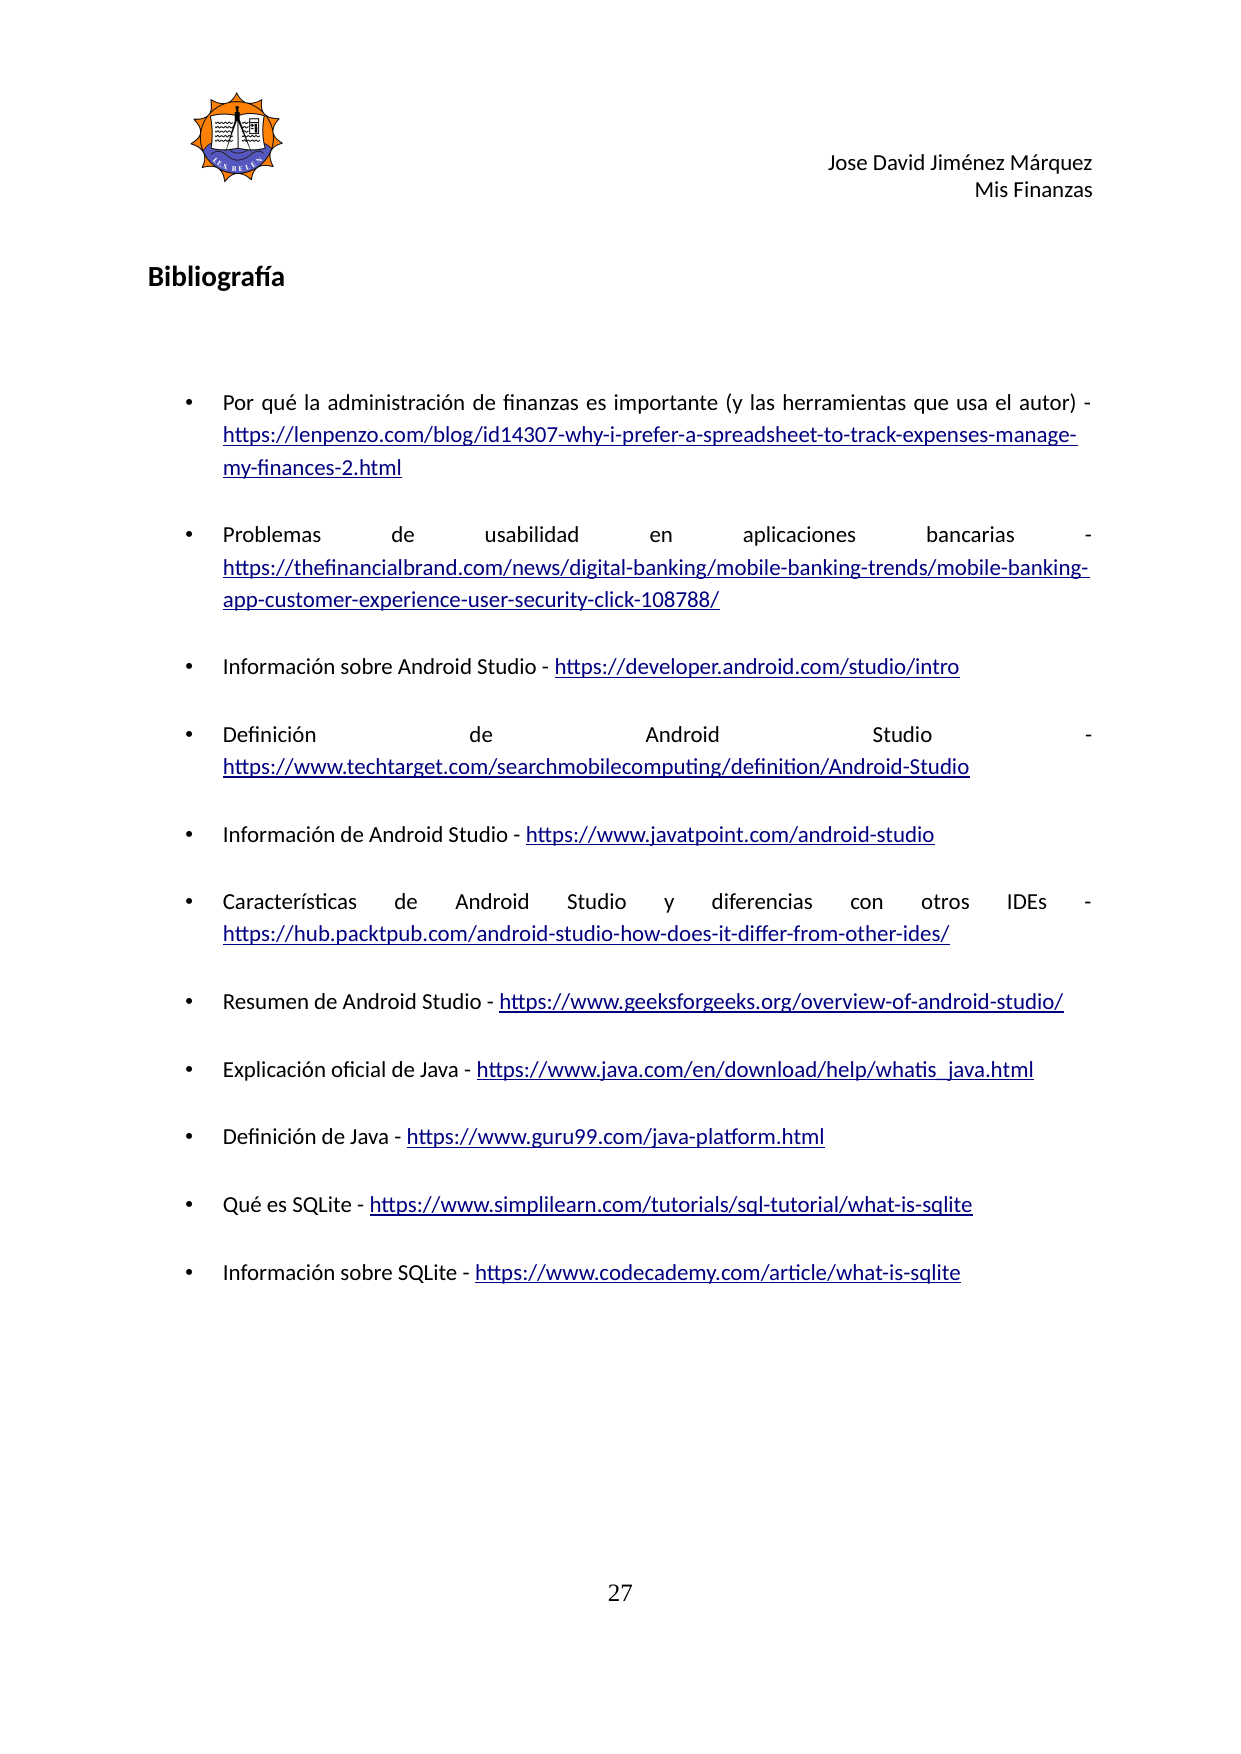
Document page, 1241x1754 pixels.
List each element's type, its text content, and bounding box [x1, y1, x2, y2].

list Qué es SQLite - https://www.simplilearn.com/tutorials/sql-tutorial/what-is-sqlite [185, 1190, 1093, 1218]
picture [181, 88, 294, 189]
list Información sobre Android Studio - https://developer.android.com/studio/intro [185, 652, 1093, 680]
list Características de Android Studio y diferencias con otros IDEs - https://hub.packtpub.com/android-studio-how-does-it-differ-from-other-ides/ [185, 887, 1093, 948]
list Definición de Android Studio - https://www.techtarget.com/searchmobilecomputing/definition/Android-Studio [185, 720, 1093, 780]
list Por qué la administración de finanzas es importante (y las herramientas que usa el autor) - https://lenpenzo.com/blog/id14307-why-i-prefer-a-spreadsheet-to-track-expenses-manage-my-finances-2.html [185, 388, 1093, 481]
list Explicación oficial de Java - https://www.java.com/en/download/help/whatis_java.html [185, 1055, 1093, 1083]
list Información sobre SQLite - https://www.codecademy.com/article/what-is-sqlite [185, 1258, 1093, 1286]
list Resumen de Android Studio - https://www.geeksforgeeks.org/overview-of-android-studio/ [185, 987, 1093, 1015]
list Información de Android Studio - https://www.javatpoint.com/android-studio [185, 820, 1093, 848]
list Definición de Java - https://www.guru99.com/java-platform.html [185, 1122, 1093, 1150]
list Problemas de usabilidad en aplicaciones bancarias - https://thefinancialbrand.com/news/digital-banking/mobile-banking-trends/mobile-banking-app-customer-experience-user-security-click-108788/ [185, 520, 1093, 613]
subtitle Bibliografía [148, 258, 1093, 294]
